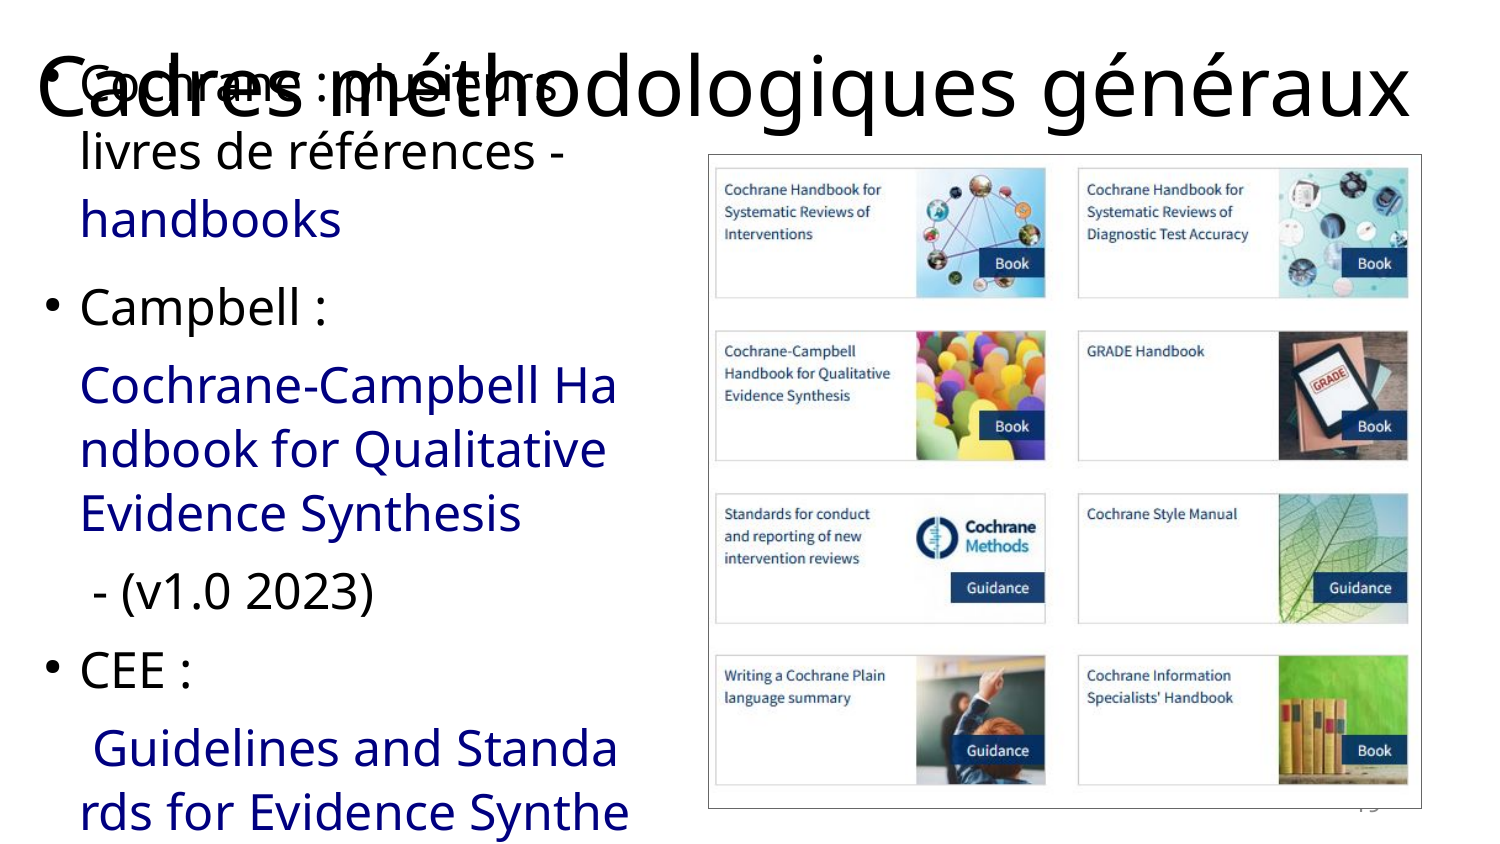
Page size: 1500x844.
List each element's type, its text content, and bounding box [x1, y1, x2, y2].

picture [708, 153, 1422, 809]
title Cadres méthodologiques généraux [20, 8, 1477, 172]
text_box Cochrane : plusieurs livres de références - handbooks Campbell : Cochrane-Campbell Handbook for Qualitative Evidence Synthesis - (v1.0 2023) CEE : Guidelines and Standards for Evidence Synthesis in Environmental Management - (v5.1 2022) [32, 41, 650, 739]
